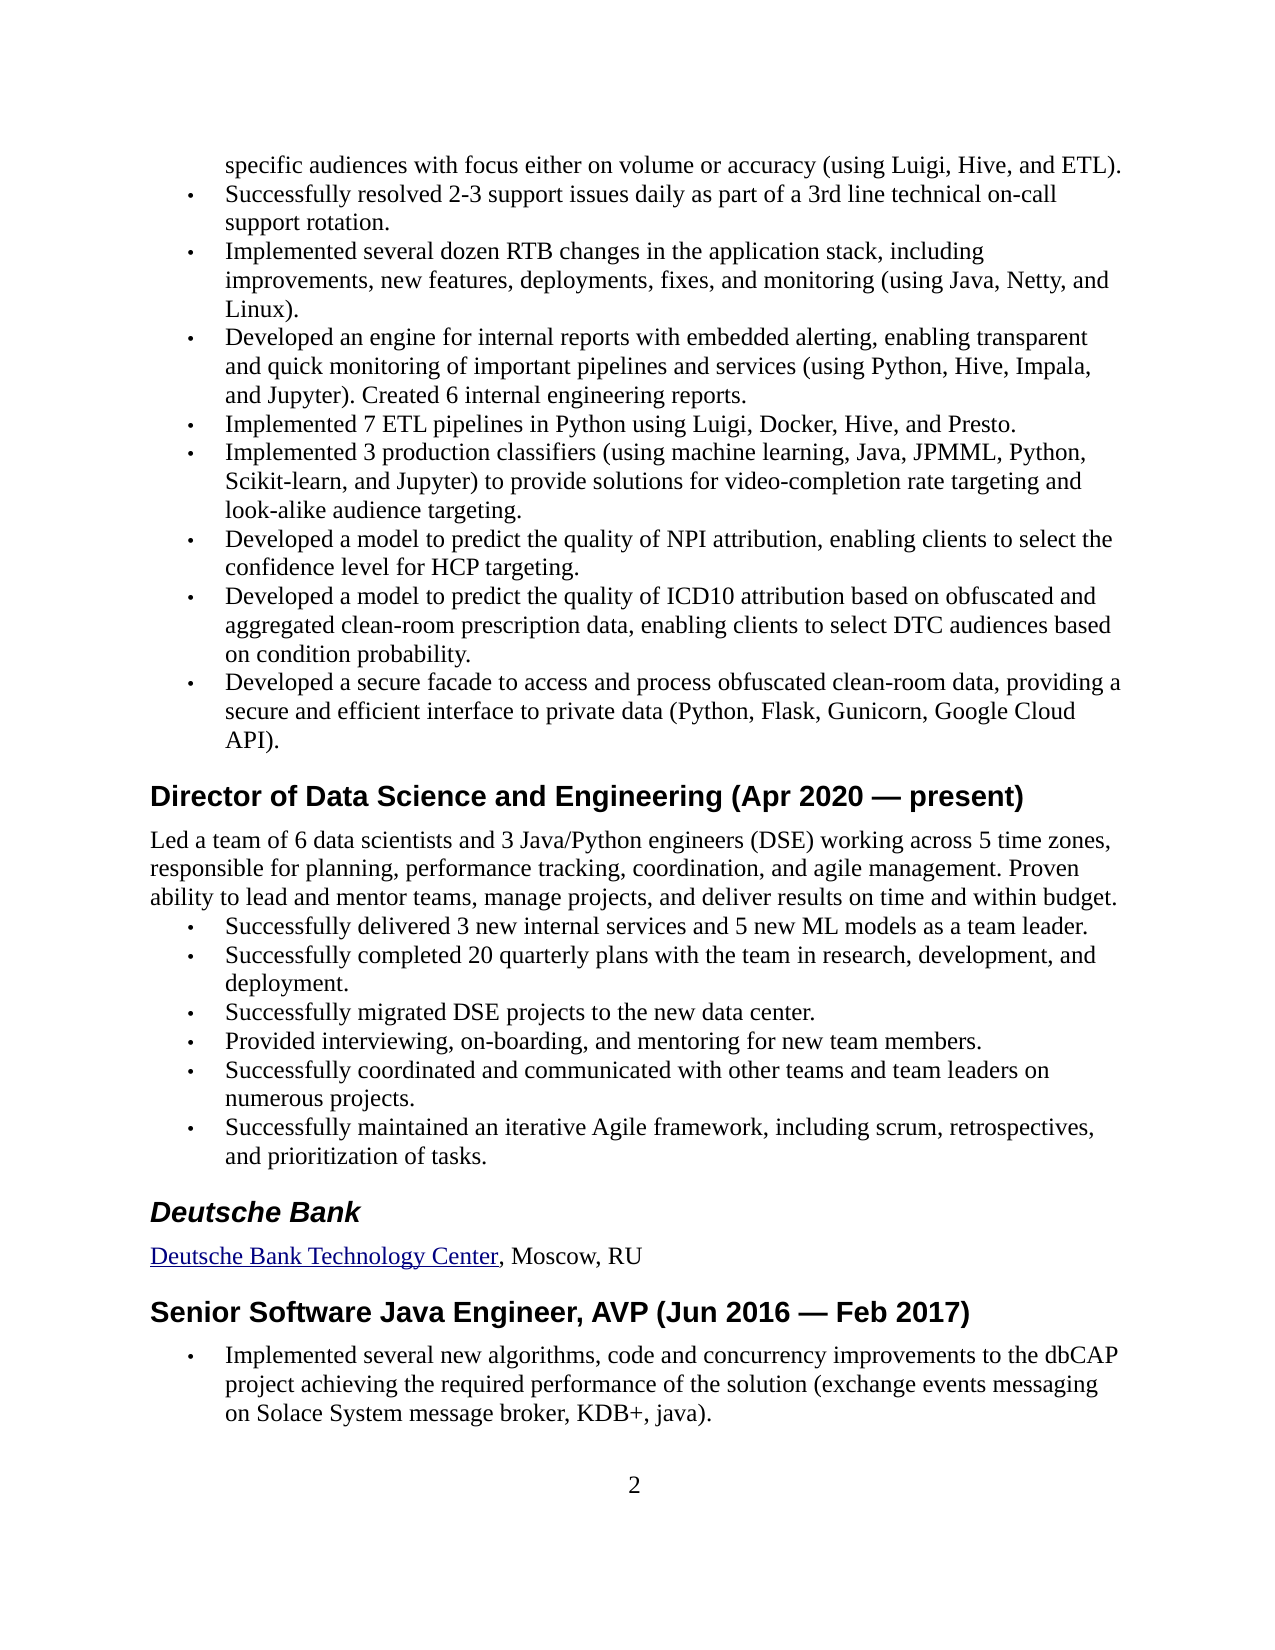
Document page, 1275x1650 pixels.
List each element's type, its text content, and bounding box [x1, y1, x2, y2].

text Deutsche Bank Technology Center, Moscow, RU [150, 1241, 1125, 1269]
subtitle Deutsche Bank [150, 1195, 1125, 1228]
list specific audiences with focus either on volume or accuracy (using Luigi, Hive, and ETL). [187, 150, 1125, 179]
subtitle Director of Data Science and Engineering (Apr 2020 — present) [150, 779, 1125, 812]
list Successfully delivered 3 new internal services and 5 new ML models as a team leader. [187, 911, 1125, 940]
list Implemented 7 ETL pipelines in Python using Luigi, Docker, Hive, and Presto. [187, 409, 1125, 437]
list Developed a model to predict the quality of NPI attribution, enabling clients to select the confidence level for HCP targeting. [187, 524, 1125, 581]
subtitle Senior Software Java Engineer, AVP (Jun 2016 — Feb 2017) [150, 1294, 1125, 1328]
list Developed a model to predict the quality of ICD10 attribution based on obfuscated and aggregated clean-room prescription data, enabling clients to select DTC audiences based on condition probability. [187, 581, 1125, 667]
list Successfully coordinated and communicated with other teams and team leaders on numerous projects. [187, 1055, 1125, 1112]
text Led a team of 6 data scientists and 3 Java/Python engineers (DSE) working across 5 time zones, responsible for planning, performance tracking, coordination, and agile management. Proven ability to lead and mentor teams, manage projects, and deliver results on time and within budget. [150, 825, 1125, 911]
list Successfully completed 20 quarterly plans with the team in research, development, and deployment. [187, 940, 1125, 997]
list Successfully resolved 2-3 support issues daily as part of a 3rd line technical on-call support rotation. [187, 179, 1125, 236]
list Successfully maintained an iterative Agile framework, including scrum, retrospectives, and prioritization of tasks. [187, 1112, 1125, 1170]
list Developed a secure facade to access and process obfuscated clean-room data, providing a secure and efficient interface to private data (Python, Flask, Gunicorn, Google Cloud API). [187, 667, 1125, 754]
list Implemented several dozen RTB changes in the application stack, including improvements, new features, deployments, fixes, and monitoring (using Java, Netty, and Linux). [187, 236, 1125, 322]
list Provided interviewing, on-boarding, and mentoring for new team members. [187, 1026, 1125, 1055]
list Implemented several new algorithms, code and concurrency improvements to the dbCAP project achieving the required performance of the solution (exchange events messaging on Solace System message broker, KDB+, java). [187, 1341, 1125, 1427]
list Developed an engine for internal reports with embedded alerting, enabling transparent and quick monitoring of important pipelines and services (using Python, Hive, Impala, and Jupyter). Created 6 internal engineering reports. [187, 322, 1125, 409]
list Successfully migrated DSE projects to the new data center. [187, 997, 1125, 1026]
list Implemented 3 production classifiers (using machine learning, Java, JPMML, Python, Scikit-learn, and Jupyter) to provide solutions for video-completion rate targeting and look-alike audience targeting. [187, 437, 1125, 524]
